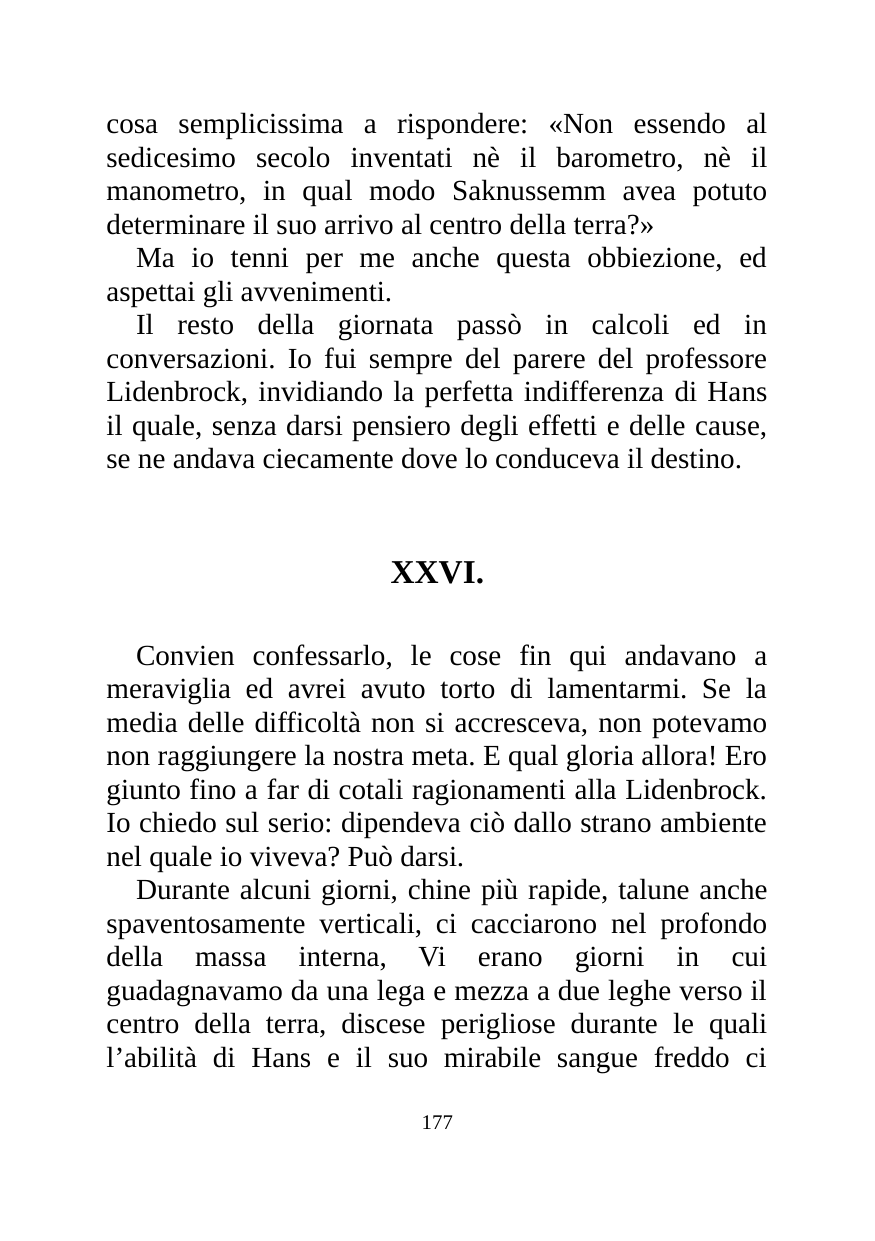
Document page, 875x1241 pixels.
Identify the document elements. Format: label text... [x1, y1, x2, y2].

text cosa semplicissima a rispondere: «Non essendo al sedicesimo secolo inventati nè il barometro, nè il manometro, in qual modo Saknussemm avea potuto determinare il suo arrivo al centro della terra?» [106, 106, 768, 240]
text Convien confessarlo, le cose fin qui andavano a meraviglia ed avrei avuto torto di lamentarmi. Se la media delle difficoltà non si accresceva, non potevamo non raggiungere la nostra meta. E qual gloria allora! Ero giunto fino a far di cotali ragionamenti alla Lidenbrock. Io chiedo sul serio: dipendeva ciò dallo strano ambiente nel quale io viveva? Può darsi. [106, 638, 768, 872]
subtitle XXVI. [106, 552, 768, 590]
text Il resto della giornata passò in calcoli ed in conversazioni. Io fui sempre del parere del professore Lidenbrock, invidiando la perfetta indifferenza di Hans il quale, senza darsi pensiero degli effetti e delle cause, se ne andava ciecamente dove lo conduceva il destino. [106, 307, 768, 475]
text Durante alcuni giorni, chine più rapide, talune anche spaventosamente verticali, ci cacciarono nel profondo della massa interna, Vi erano giorni in cui guadagnavamo da una lega e mezza a due leghe verso il centro della terra, discese perigliose durante le quali l’abilità di Hans e il suo mirabile sangue freddo ci [106, 872, 768, 1074]
text Ma io tenni per me anche questa obbiezione, ed aspettai gli avvenimenti. [106, 240, 768, 307]
